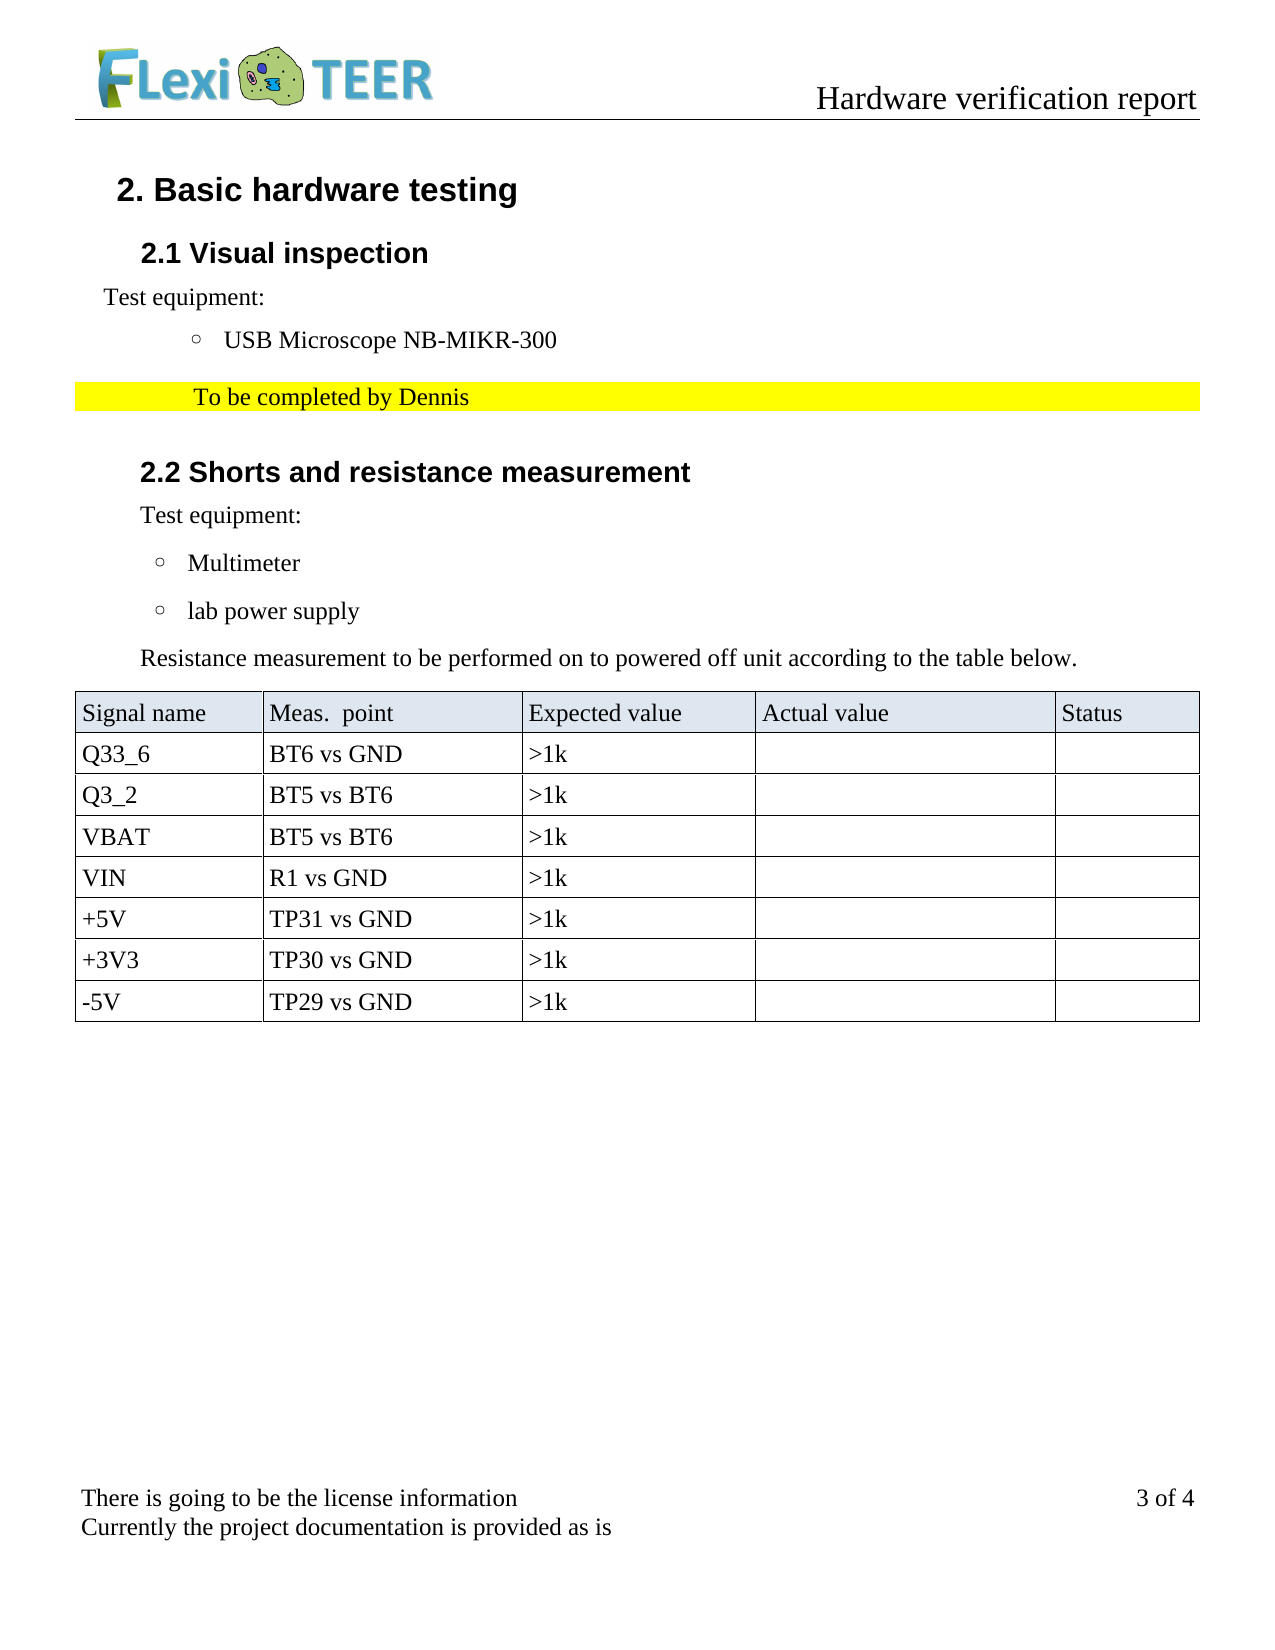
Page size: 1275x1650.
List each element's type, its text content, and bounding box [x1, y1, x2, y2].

table_cell -5V [76, 981, 262, 1021]
table_cell [1056, 857, 1199, 897]
table_cell >1k [523, 733, 755, 773]
table_cell [1056, 981, 1199, 1021]
table_cell [756, 775, 1055, 815]
table_cell >1k [523, 816, 755, 856]
table_header Status [1056, 692, 1199, 732]
table_cell >1k [523, 981, 755, 1021]
table_cell BT5 vs BT6 [264, 816, 522, 856]
picture [90, 37, 443, 116]
table_cell [756, 898, 1055, 938]
table_cell [1056, 940, 1199, 980]
table_cell BT5 vs BT6 [264, 775, 522, 815]
subtitle 2. Basic hardware testing [75, 170, 1200, 209]
list Multimeter [150, 548, 1200, 577]
list USB Microscope NB-MIKR-300 [186, 325, 1200, 354]
text Test equipment: [103, 282, 1200, 311]
table_cell >1k [523, 857, 755, 897]
table_cell TP30 vs GND [264, 940, 522, 980]
table_cell >1k [523, 898, 755, 938]
table_header Meas. point [264, 692, 522, 732]
table_header Expected value [523, 692, 755, 732]
table_cell [756, 981, 1055, 1021]
table_cell +3V3 [76, 940, 262, 980]
table_cell [756, 940, 1055, 980]
table_cell [756, 733, 1055, 773]
table_cell >1k [523, 940, 755, 980]
text To be completed by Dennis [75, 382, 1200, 411]
table_cell BT6 vs GND [264, 733, 522, 773]
subtitle 2.1 Visual inspection [103, 236, 1200, 269]
table_cell >1k [523, 775, 755, 815]
table_cell VIN [76, 857, 262, 897]
table_cell Q3_2 [76, 775, 262, 815]
subtitle 2.2 Shorts and resistance measurement [75, 454, 1200, 488]
text Test equipment: [75, 501, 1200, 529]
table_cell +5V [76, 898, 262, 938]
table_cell R1 vs GND [264, 857, 522, 897]
text Resistance measurement to be performed on to powered off unit according to the table below. [75, 643, 1200, 672]
table_cell TP31 vs GND [264, 898, 522, 938]
table_cell TP29 vs GND [264, 981, 522, 1021]
table_cell VBAT [76, 816, 262, 856]
list lab power supply [150, 596, 1200, 624]
table_cell Q33_6 [76, 733, 262, 773]
table_cell [756, 857, 1055, 897]
table_cell [1056, 775, 1199, 815]
table_cell [1056, 898, 1199, 938]
table_cell [1056, 816, 1199, 856]
table_cell [756, 816, 1055, 856]
table_header Actual value [756, 692, 1055, 732]
table_header Signal name [76, 692, 262, 732]
table_cell [1056, 733, 1199, 773]
